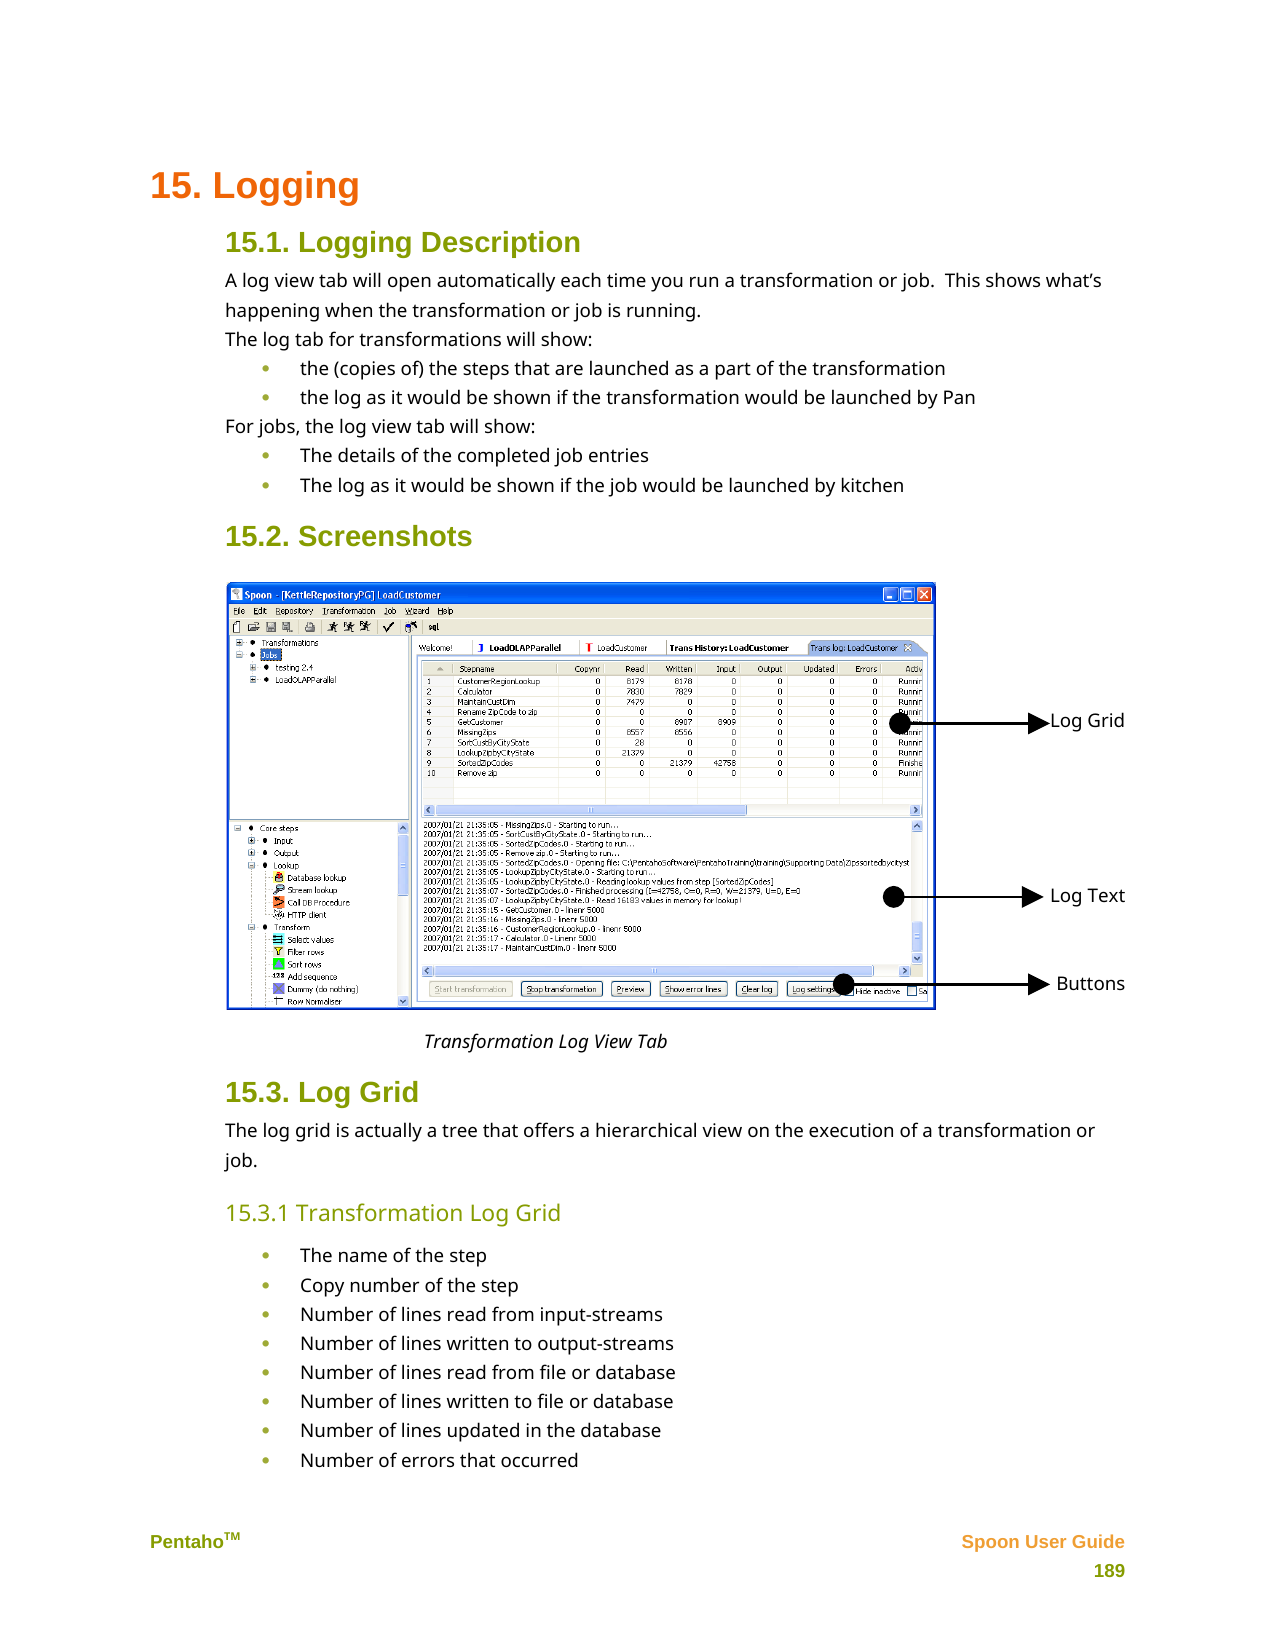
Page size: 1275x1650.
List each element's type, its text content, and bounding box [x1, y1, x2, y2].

text For jobs, the log view tab will show: [225, 410, 1125, 439]
list The name of the step [262, 1239, 1125, 1269]
list Number of lines written to output-streams [262, 1327, 1125, 1356]
text The log grid is actually a tree that offers a hierarchical view on the execution of a transformation or job. [225, 1114, 1125, 1173]
text Buttons [937, 967, 1125, 996]
text The log tab for transformations will show: [225, 323, 1125, 352]
subtitle 15.3. Log Grid [225, 1079, 1125, 1108]
picture [226, 582, 936, 1010]
list the log as it would be shown if the transformation would be launched by Pan [262, 381, 1125, 410]
subtitle 15. Logging [150, 175, 1125, 204]
subtitle 15.3.1 Transformation Log Grid [225, 1198, 1125, 1227]
subtitle 15.2. Screenshots [225, 523, 1125, 552]
list The log as it would be shown if the job would be launched by kitchen [262, 469, 1125, 498]
list Number of lines read from input-streams [262, 1298, 1125, 1327]
list Copy number of the step [262, 1269, 1125, 1298]
text Log Grid [937, 704, 1125, 733]
subtitle 15.1. Logging Description [225, 229, 1125, 258]
text Transformation Log View Tab [225, 1025, 1125, 1054]
list Number of lines updated in the database [262, 1414, 1125, 1444]
text Log Text [937, 879, 1125, 908]
list The details of the completed job entries [262, 439, 1125, 469]
text A log view tab will open automatically each time you run a transformation or job. This shows what’s happening when the transformation or job is running. [225, 264, 1125, 323]
list the (copies of) the steps that are launched as a part of the transformation [262, 352, 1125, 381]
list Number of lines read from file or database [262, 1356, 1125, 1385]
list Number of lines written to file or database [262, 1385, 1125, 1414]
list Number of errors that occurred [262, 1444, 1125, 1473]
